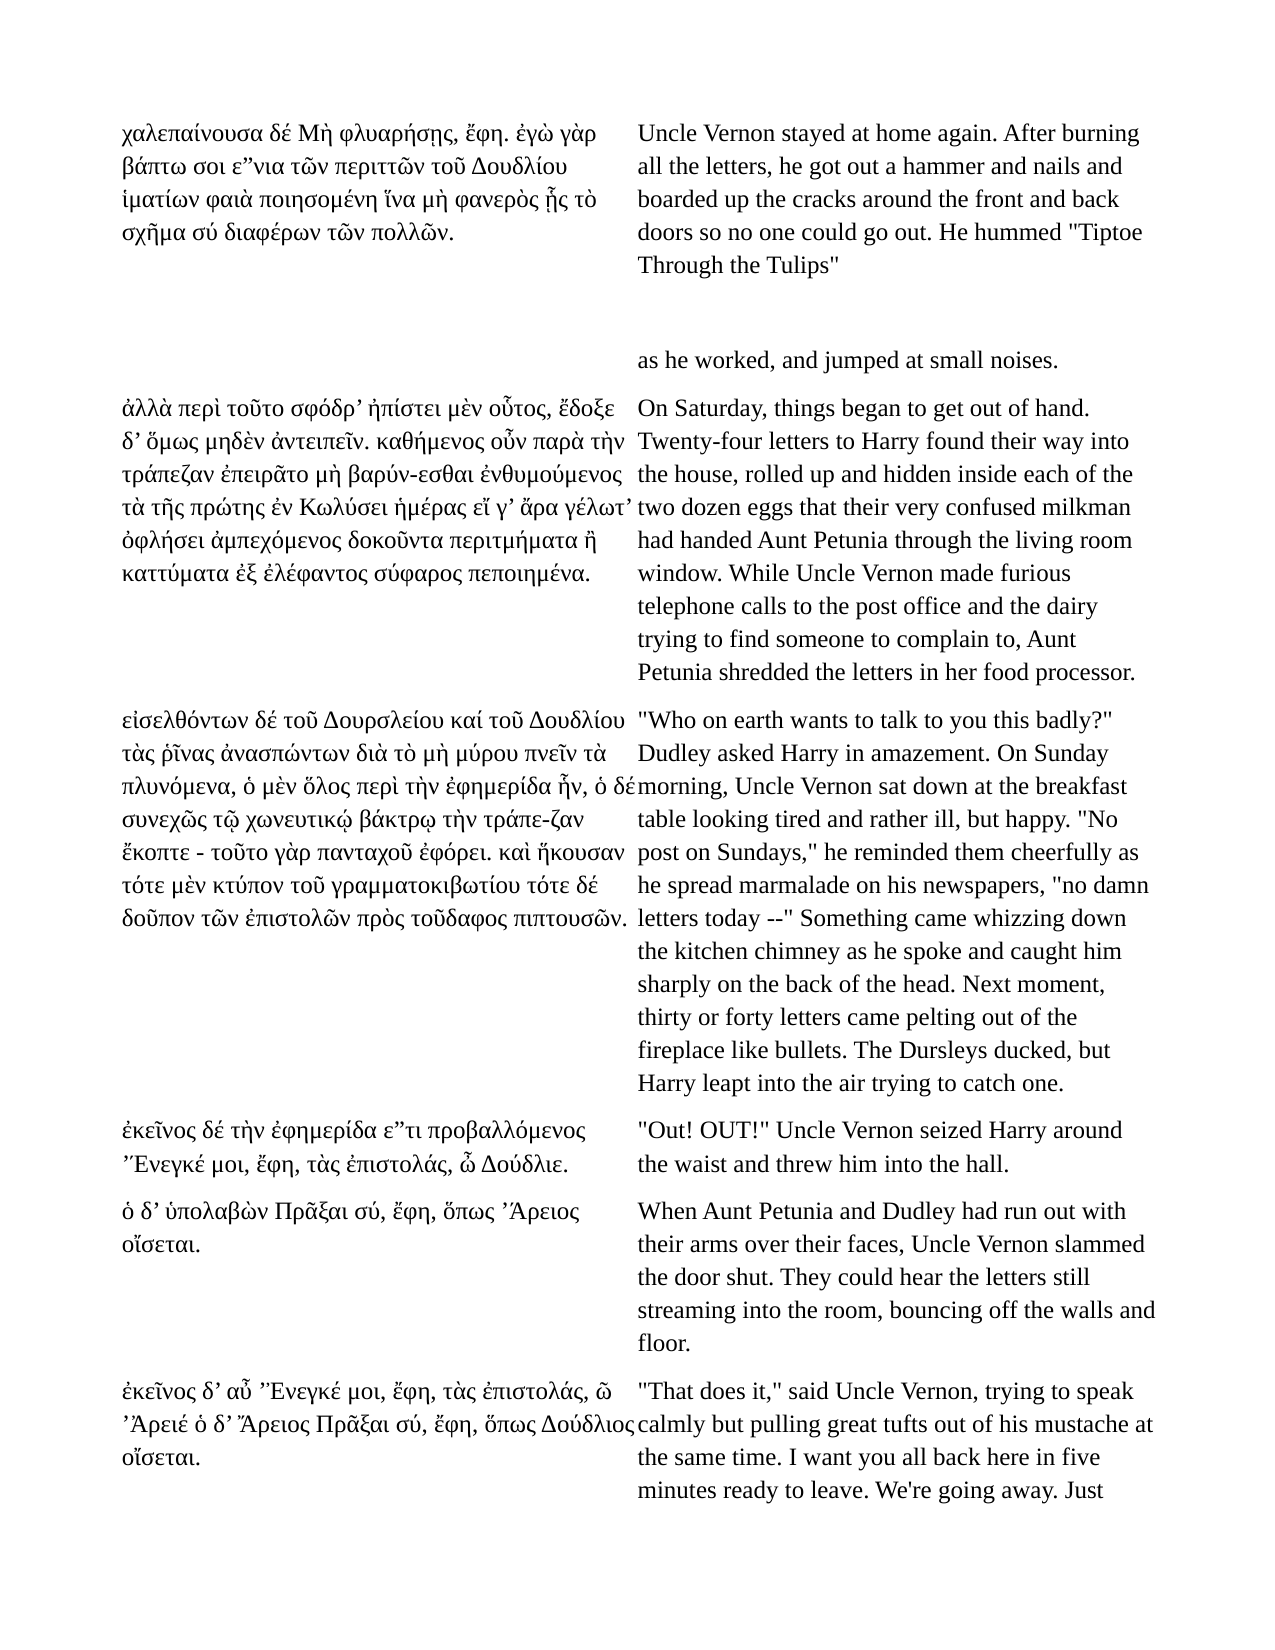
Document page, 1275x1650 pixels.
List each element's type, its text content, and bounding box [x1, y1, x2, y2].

table_cell "Out! OUT!" Uncle Vernon seized Harry around the waist and threw him into the hall. [638, 1116, 1157, 1196]
table_cell ἐκεῖνος δ’ αὖ ’Ἐνεγκέ μοι, ἔφη, τὰς ἐπιστολάς, ῶ ’Ἀρειέ ὁ δ’ Ἄρειος Πρᾶξαι σύ, ἔφη, ὅπως Δούδλιος οἴσεται. [122, 1376, 637, 1504]
table_cell When Aunt Petunia and Dudley had run out with their arms over their faces, Uncle Vernon slammed the door shut. They could hear the letters still streaming into the room, bouncing off the walls and floor. [638, 1196, 1157, 1376]
table_cell χαλεπαίνουσα δέ Μὴ φλυαρήσῃς, ἔφη. ἐγὼ γὰρ βάπτω σοι ε”νια τῶν περιττῶν τοῦ Δουδλίου ἱματίων φαιὰ ποιησομένη ἵνα μὴ φανερὸς ᾗς τὸ σχῆμα σύ διαφέρων τῶν πολλῶν. [122, 118, 637, 393]
table_cell On Saturday, things began to get out of hand. Twenty-four letters to Harry found their way into the house, rolled up and hidden inside each of the two dozen eggs that their very confused milkman had handed Aunt Petunia through the living room window. While Uncle Vernon made furious telephone calls to the post office and the dairy trying to find someone to complain to, Aunt Petunia shredded the letters in her food processor. [638, 393, 1157, 705]
table_cell "That does it," said Uncle Vernon, trying to speak calmly but pulling great tufts out of his mustache at the same time. I want you all back here in five minutes ready to leave. We're going away. Just [638, 1376, 1157, 1504]
table_cell Uncle Vernon stayed at home again. After burning all the letters, he got out a hammer and nails and boarded up the cracks around the front and back doors so no one could go out. He hummed "Tiptoe Through the Tulips" as he worked, and jumped at small noises. [638, 118, 1157, 393]
table_cell "Who on earth wants to talk to you this badly?" Dudley asked Harry in amazement. On Sunday morning, Uncle Vernon sat down at the breakfast table looking tired and rather ill, but happy. "No post on Sundays," he reminded them cheerfully as he spread marmalade on his newspapers, "no damn letters today --" Something came whizzing down the kitchen chimney as he spoke and caught him sharply on the back of the head. Next moment, thirty or forty letters came pelting out of the fireplace like bullets. The Dursleys ducked, but Harry leapt into the air trying to catch one. [638, 705, 1157, 1116]
table_cell εἰσελθόντων δέ τοῦ Δουρσλείου καί τοῦ Δουδλίου τὰς ῥῖνας ἀνασπώντων διὰ τὸ μὴ μύρου πνεῖν τὰ πλυνόμενα, ὁ μὲν ὅλος περὶ τὴν ἐφημερίδα ἧν, ὁ δέ συνεχῶς τῷ χωνευτικῴ βάκτρῳ τὴν τράπε-ζαν ἔκοπτε - τοῦτο γὰρ πανταχοῦ ἐφόρει. καὶ ἥκουσαν τότε μὲν κτύπον τοῦ γραμματοκιβωτίου τότε δέ δοῦπον τῶν ἐπιστολῶν πρὸς τοῦδαφος πιπτουσῶν. [122, 705, 637, 1116]
table_cell ἐκεῖνος δέ τὴν ἐφημερίδα ε”τι προβαλλόμενος ’Ένεγκέ μοι, ἔφη, τὰς ἐπιστολάς, ὦ Δούδλιε. [122, 1116, 637, 1196]
table_cell ὁ δ’ ὑπολαβὼν Πρᾶξαι σύ, ἔφη, ὅπως ’Άρειος οἴσεται. [122, 1196, 637, 1376]
table_cell ἀλλὰ περὶ τοῦτο σφόδρ’ ἠπίστει μὲν οὗτος, ἔδοξε δ’ ὅμως μηδὲν ἀντειπεῖν. καθήμενος οὖν παρὰ τὴν τράπεζαν ἐπειρᾶτο μὴ βαρύν-εσθαι ἐνθυμούμενος τὰ τῆς πρώτης ἐν Κωλύσει ἡμέρας εἴ γ’ ἄρα γέλωτ’ ὀφλήσει ἀμπεχόμενος δοκοῦντα περιτμήματα ἢ καττύματα ἐξ ἐλέφαντος σύφαρος πεποιημένα. [122, 393, 637, 705]
